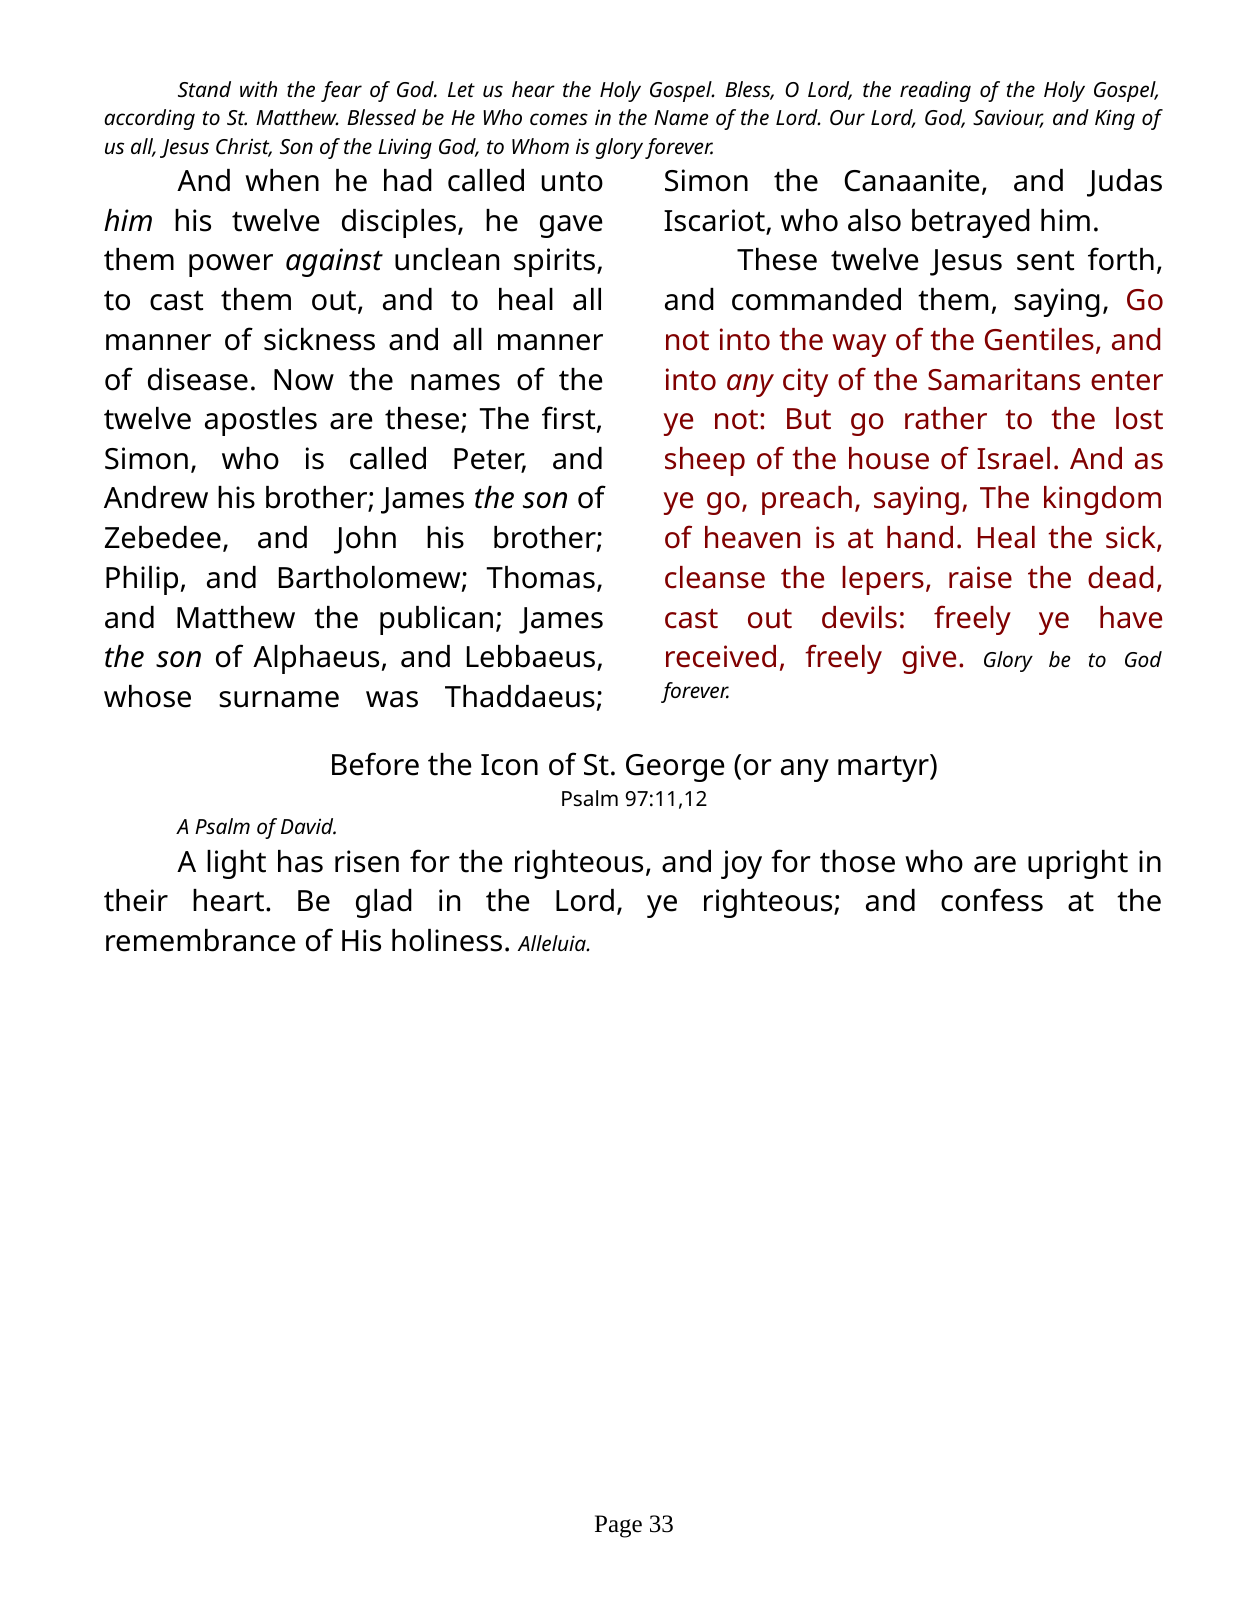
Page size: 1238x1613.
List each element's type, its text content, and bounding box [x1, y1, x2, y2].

text Simon the Canaanite, and Judas Iscariot, who also betrayed him. [663, 160, 1164, 240]
text These twelve Jesus sent forth, and commanded them, saying, Go not into the way of the Gentiles, and into any city of the Samaritans enter ye not: But go rather to the lost sheep of the house of Israel. And as ye go, preach, saying, The kingdom of heaven is at hand. Heal the sick, cleanse the lepers, raise the dead, cast out devils: freely ye have received, freely give. Glory be to God forever. [663, 240, 1164, 705]
text Before the Icon of St. George (or any martyr) [103, 744, 1164, 784]
text A Psalm of David. [103, 812, 1164, 841]
text And when he had called unto him his twelve disciples, he gave them power against unclean spirits, to cast them out, and to heal all manner of sickness and all manner of disease. Now the names of the twelve apostles are these; The first, Simon, who is called Peter, and Andrew his brother; James the son of Zebedee, and John his brother; Philip, and Bartholomew; Thomas, and Matthew the publican; James the son of Alphaeus, and Lebbaeus, whose surname was Thaddaeus; [103, 160, 604, 716]
text Psalm 97:11,12 [103, 784, 1164, 812]
text A light has risen for the righteous, and joy for those who are upright in their heart. Be glad in the Lord, ye righteous; and confess at the remembrance of His holiness. Alleluia. [103, 841, 1164, 960]
text Stand with the fear of God. Let us hear the Holy Gospel. Bless, O Lord, the reading of the Holy Gospel, according to St. Matthew. Blessed be He Who comes in the Name of the Lord. Our Lord, God, Saviour, and King of us all, Jesus Christ, Son of the Living God, to Whom is glory forever. [103, 75, 1164, 160]
